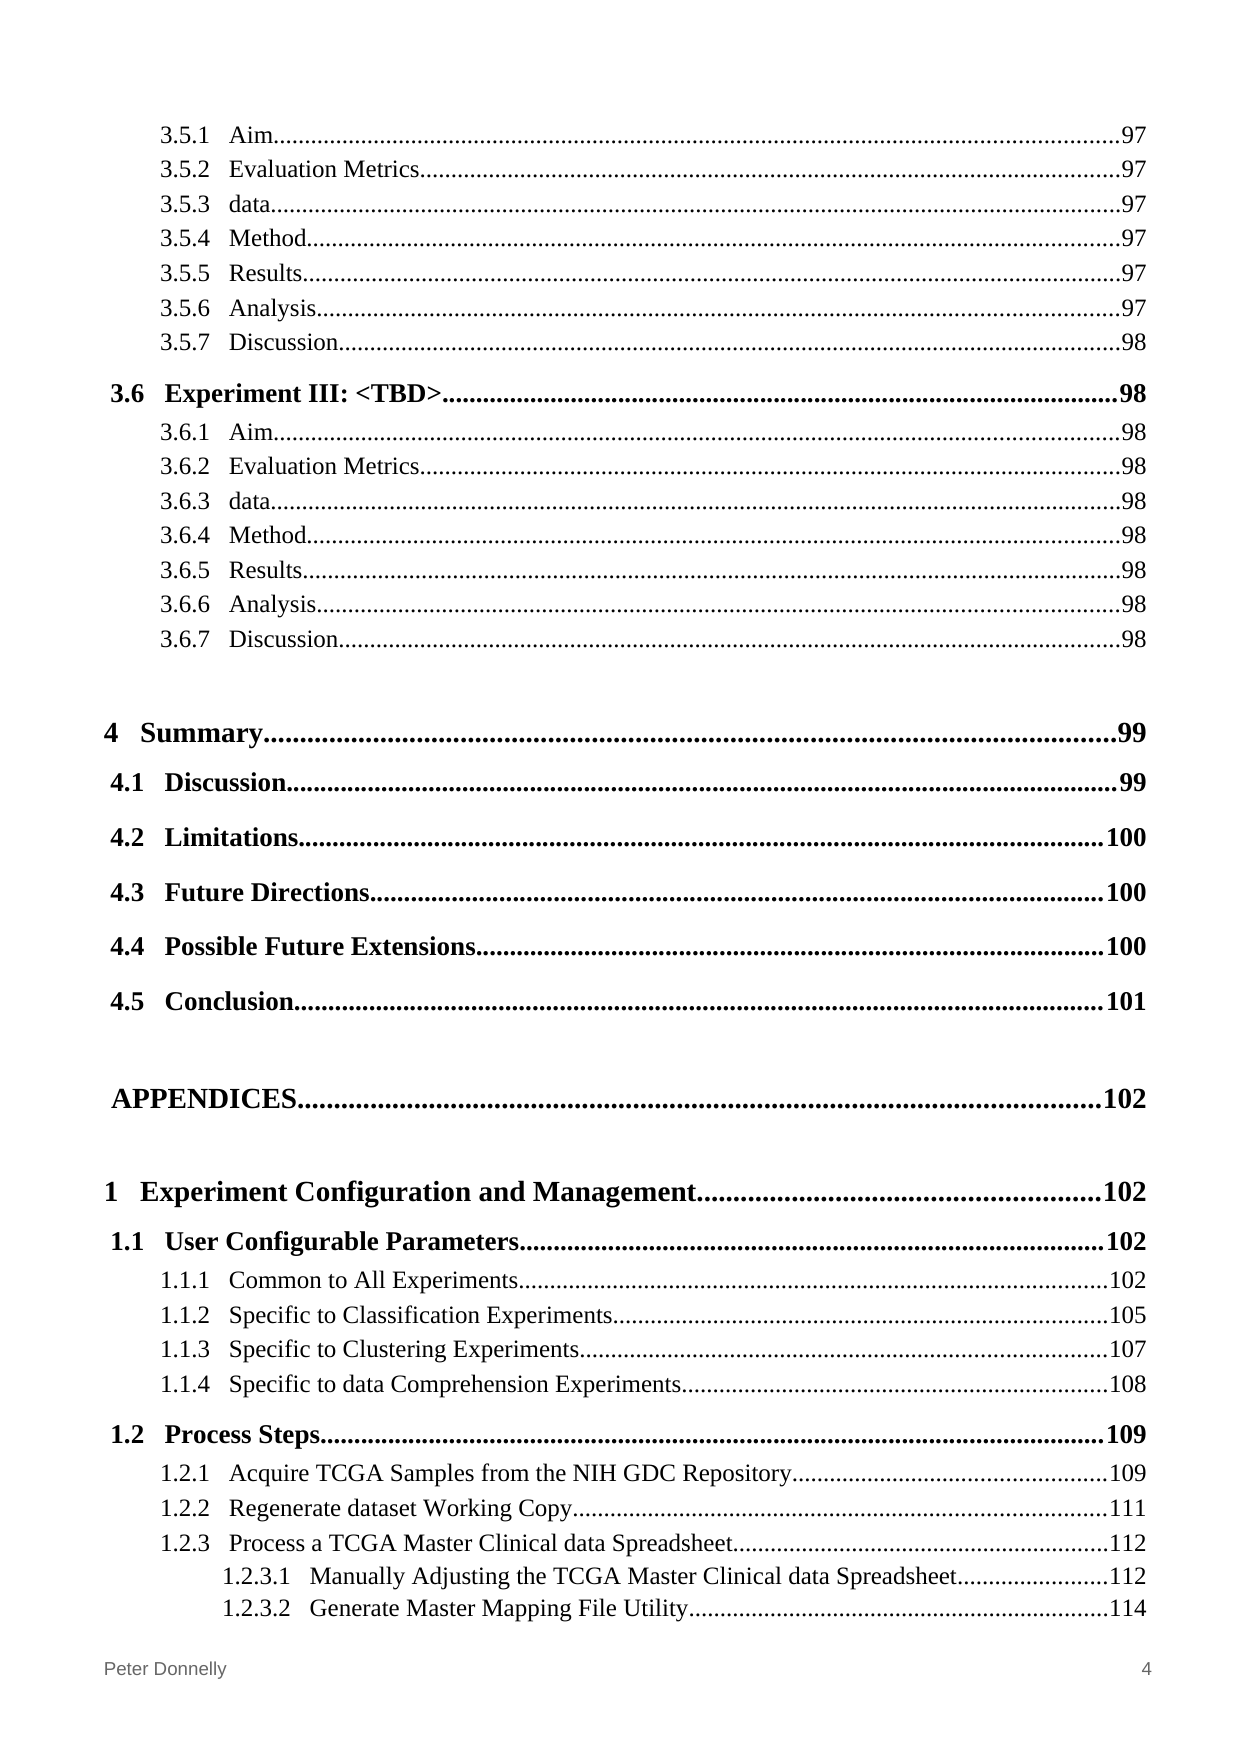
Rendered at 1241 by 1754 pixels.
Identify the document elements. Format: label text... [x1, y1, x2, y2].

text 4.1 Discussion 99 [103, 766, 1146, 797]
text 4 Summary 99 [103, 715, 1146, 748]
text 4.4 Possible Future Extensions 100 [103, 931, 1146, 962]
text 1 Experiment Configuration and Management 102 [103, 1174, 1146, 1208]
text 3.6 Experiment III: <TBD> 98 [103, 377, 1146, 408]
text 3.6.2 Evaluation Metrics 98 [154, 451, 1146, 480]
text 3.5.1 Aim 97 [154, 120, 1146, 148]
text 3.5.3 data 97 [154, 189, 1146, 218]
text 3.5.2 Evaluation Metrics 97 [154, 154, 1146, 183]
text 3.5.4 Method 97 [154, 223, 1146, 252]
text 3.6.1 Aim 98 [154, 417, 1146, 445]
text APPENDICES 102 [103, 1081, 1146, 1115]
text 1.1.2 Specific to Classification Experiments 105 [154, 1300, 1146, 1329]
text 1.2 Process Steps 109 [103, 1418, 1146, 1449]
text 3.6.4 Method 98 [154, 520, 1146, 549]
text 1.2.1 Acquire TCGA Samples from the NIH GDC Repository 109 [154, 1458, 1146, 1487]
text 1.1 User Configurable Parameters 102 [103, 1225, 1146, 1256]
text 1.1.1 Common to All Experiments 102 [154, 1265, 1146, 1294]
text 1.2.3.1 Manually Adjusting the TCGA Master Clinical data Spreadsheet 112 [216, 1561, 1146, 1590]
text 3.6.7 Discussion 98 [154, 624, 1146, 653]
text 3.5.6 Analysis 97 [154, 293, 1146, 321]
text 1.2.2 Regenerate dataset Working Copy 111 [154, 1493, 1146, 1522]
text 1.1.4 Specific to data Comprehension Experiments 108 [154, 1369, 1146, 1398]
text 3.6.3 data 98 [154, 486, 1146, 514]
text 4.3 Future Directions 100 [103, 876, 1146, 907]
text 1.1.3 Specific to Clustering Experiments 107 [154, 1334, 1146, 1363]
text 3.5.7 Discussion 98 [154, 327, 1146, 356]
text 3.5.5 Results 97 [154, 258, 1146, 287]
text 1.2.3 Process a TCGA Master Clinical data Spreadsheet 112 [154, 1528, 1146, 1556]
text 4.5 Conclusion 101 [103, 985, 1146, 1016]
text 4.2 Limitations 100 [103, 821, 1146, 852]
text 3.6.5 Results 98 [154, 555, 1146, 584]
text 3.6.6 Analysis 98 [154, 589, 1146, 618]
text 1.2.3.2 Generate Master Mapping File Utility 114 [216, 1593, 1146, 1622]
